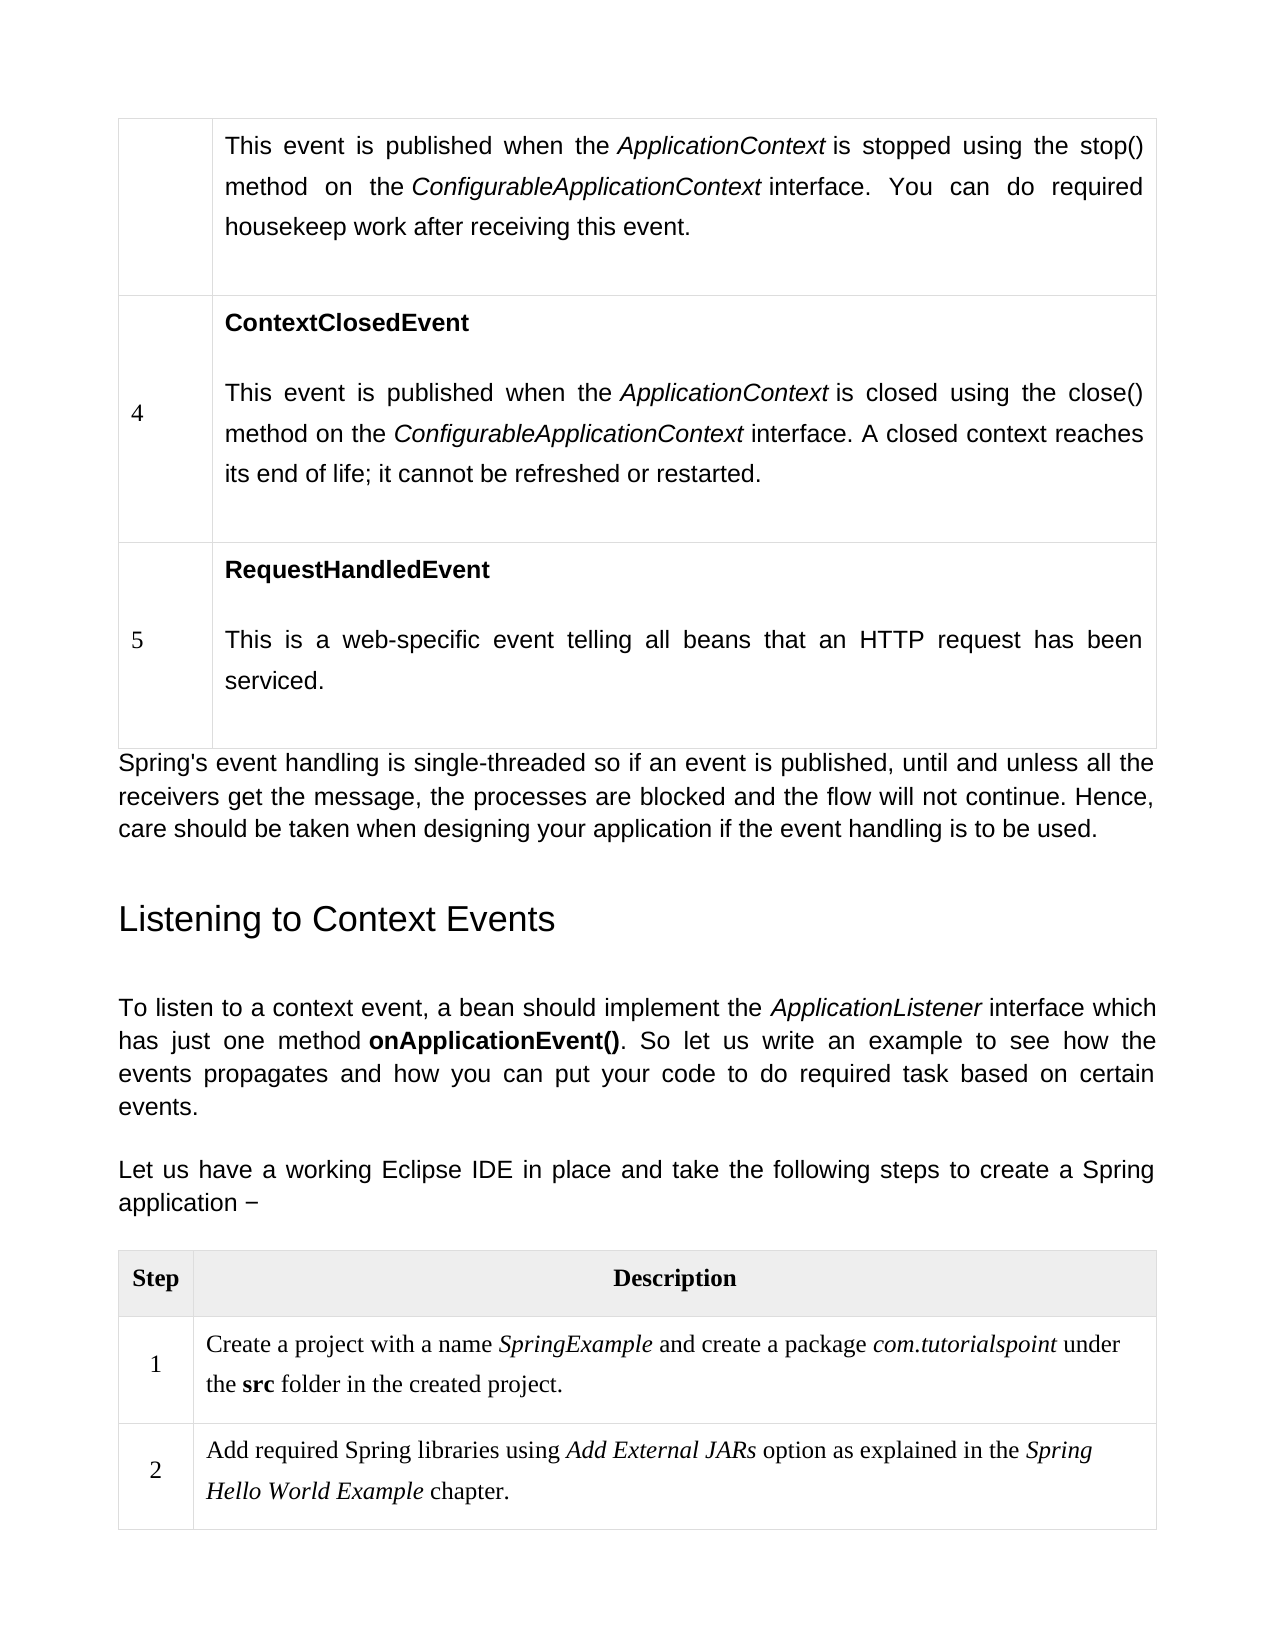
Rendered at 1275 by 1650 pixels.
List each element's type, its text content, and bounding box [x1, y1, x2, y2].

table_header Description [194, 1251, 1156, 1316]
table_cell ContextClosedEvent This event is published when the ApplicationContext is closed using the close() method on the ConfigurableApplicationContext interface. A closed context reaches its end of life; it cannot be refreshed or restarted. [213, 296, 1156, 542]
text Spring's event handling is single-threaded so if an event is published, until and unless all the receivers get the message, the processes are blocked and the flow will not continue. Hence, care should be taken when designing your application if the event handling is to be used. [118, 749, 1157, 843]
table_cell 5 [119, 543, 212, 748]
table_cell 4 [119, 296, 212, 542]
table_cell 2 [119, 1424, 193, 1529]
table_cell 1 [119, 1317, 193, 1423]
text To listen to a context event, a bean should implement the ApplicationListener interface which has just one method onApplicationEvent(). So let us write an example to see how the events propagates and how you can put your code to do required task based on certain events. [118, 993, 1157, 1121]
subtitle Listening to Context Events [118, 898, 1157, 939]
table_cell RequestHandledEvent This is a web-specific event telling all beans that an HTTP request has been serviced. [213, 543, 1156, 748]
table_header Step [119, 1251, 193, 1316]
table_cell [119, 119, 212, 295]
table_cell Create a project with a name SpringExample and create a package com.tutorialspoint under the src folder in the created project. [194, 1317, 1156, 1423]
table_cell This event is published when the ApplicationContext is stopped using the stop() method on the ConfigurableApplicationContext interface. You can do required housekeep work after receiving this event. [213, 119, 1156, 295]
text Let us have a working Eclipse IDE in place and take the following steps to create a Spring application − [118, 1154, 1157, 1216]
table_cell Add required Spring libraries using Add External JARs option as explained in the Spring Hello World Example chapter. [194, 1424, 1156, 1529]
